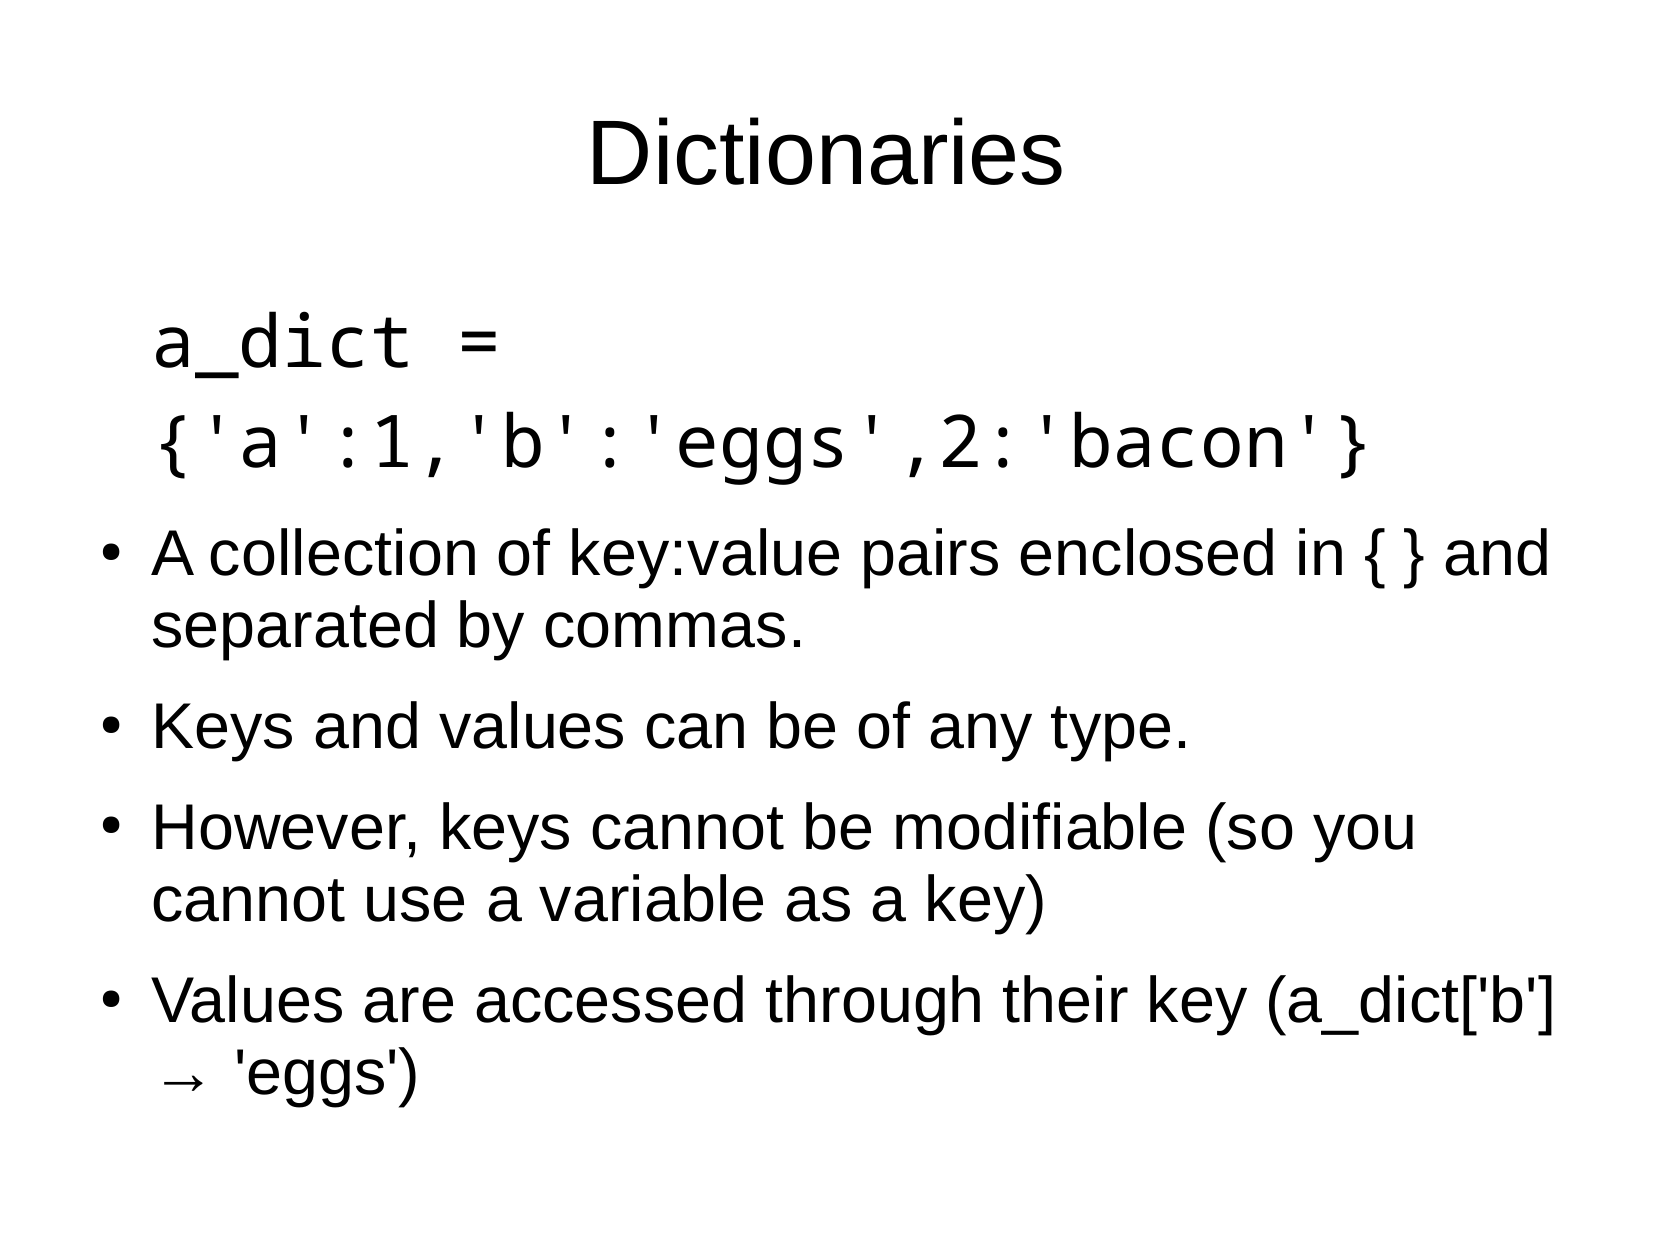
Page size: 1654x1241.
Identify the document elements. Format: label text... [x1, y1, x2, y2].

title Dictionaries [82, 49, 1571, 257]
list a_dict = {'a':1,'b':'eggs',2:'bacon'} A collection of key:value pairs enclosed in { } and separated by commas. Keys and values can be of any type. However, keys cannot be modifiable (so you cannot use a variable as a key) Values are accessed through their key (a_dict['b'] → 'eggs') [82, 290, 1571, 1109]
